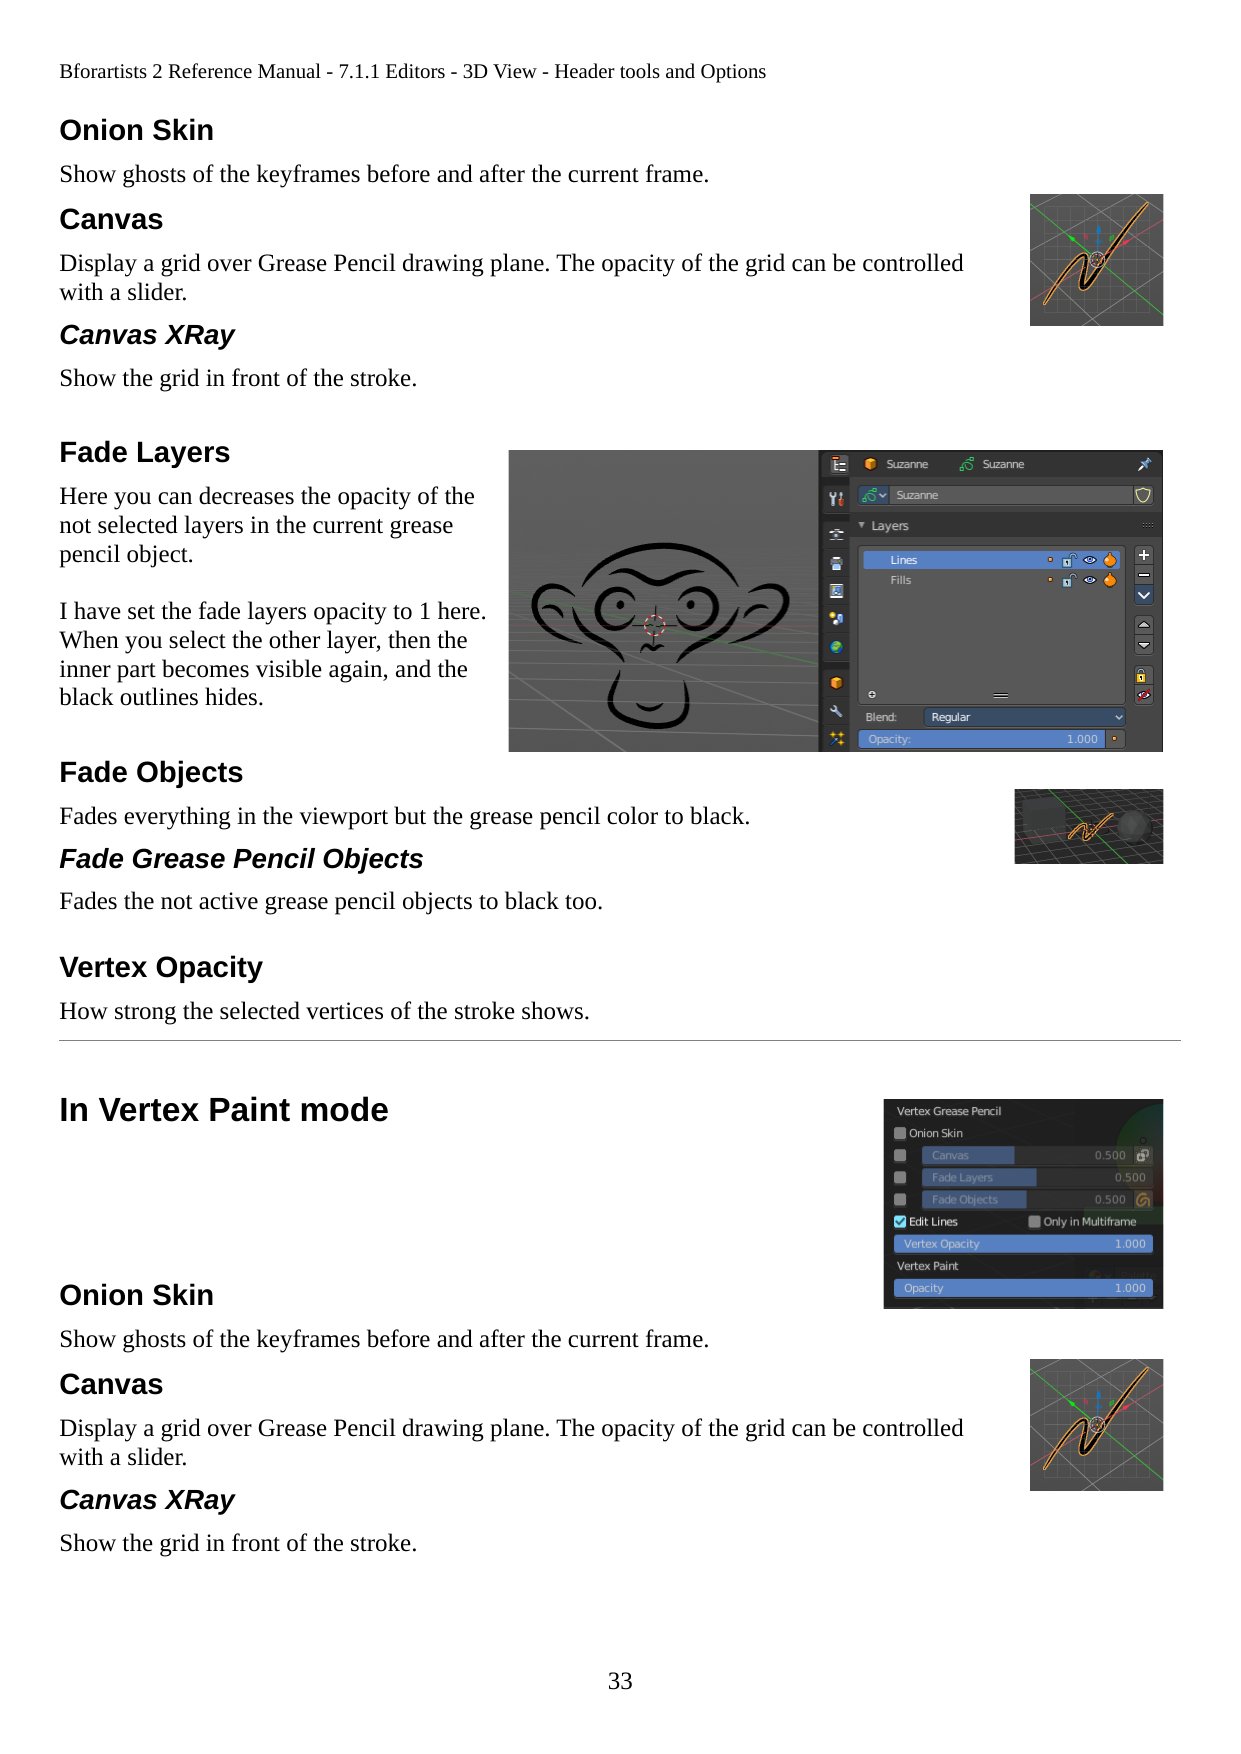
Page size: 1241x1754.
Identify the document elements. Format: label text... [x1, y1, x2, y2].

picture [1030, 194, 1164, 326]
text Here you can decreases the opacity of the not selected layers in the current grease pencil object. [59, 481, 508, 567]
text Fades everything in the viewport but the grease pencil color to black. [59, 801, 1014, 829]
subtitle Canvas XRay [59, 1483, 1181, 1515]
text Display a grid over Grease Pencil drawing plane. The opacity of the grid can be controlled with a slider. [59, 1413, 1030, 1471]
text Show ghosts of the keyframes before and after the current frame. [59, 1324, 1181, 1353]
text I have set the fade layers opacity to 1 here. When you select the other layer, then the inner part becomes visible again, and the black outlines hides. [59, 596, 508, 711]
text Fades the not active grease pencil objects to black too. [59, 886, 1181, 915]
subtitle In Vertex Paint mode [59, 1090, 1181, 1129]
text Display a grid over Grease Pencil drawing plane. The opacity of the grid can be controlled with a slider. [59, 248, 1030, 306]
text Show the grid in front of the stroke. [59, 1528, 1181, 1557]
subtitle Canvas [59, 202, 1030, 236]
subtitle Fade Layers [59, 435, 1181, 469]
subtitle Fade Grease Pencil Objects [59, 842, 1181, 874]
subtitle Onion Skin [59, 1278, 1181, 1311]
picture [1030, 1359, 1164, 1491]
subtitle [1164, 202, 1181, 236]
text Show the grid in front of the stroke. [59, 363, 1181, 392]
picture [883, 1099, 1164, 1309]
picture [508, 450, 1164, 752]
text Show ghosts of the keyframes before and after the current frame. [59, 159, 1181, 188]
subtitle [1164, 1367, 1181, 1401]
text How strong the selected vertices of the stroke shows. [59, 996, 1181, 1025]
subtitle Canvas [59, 1367, 1030, 1401]
picture [1014, 789, 1164, 864]
subtitle Fade Objects [59, 754, 1181, 788]
subtitle Vertex Opacity [59, 950, 1181, 984]
subtitle Onion Skin [59, 113, 1181, 146]
subtitle Canvas XRay [59, 318, 1181, 350]
